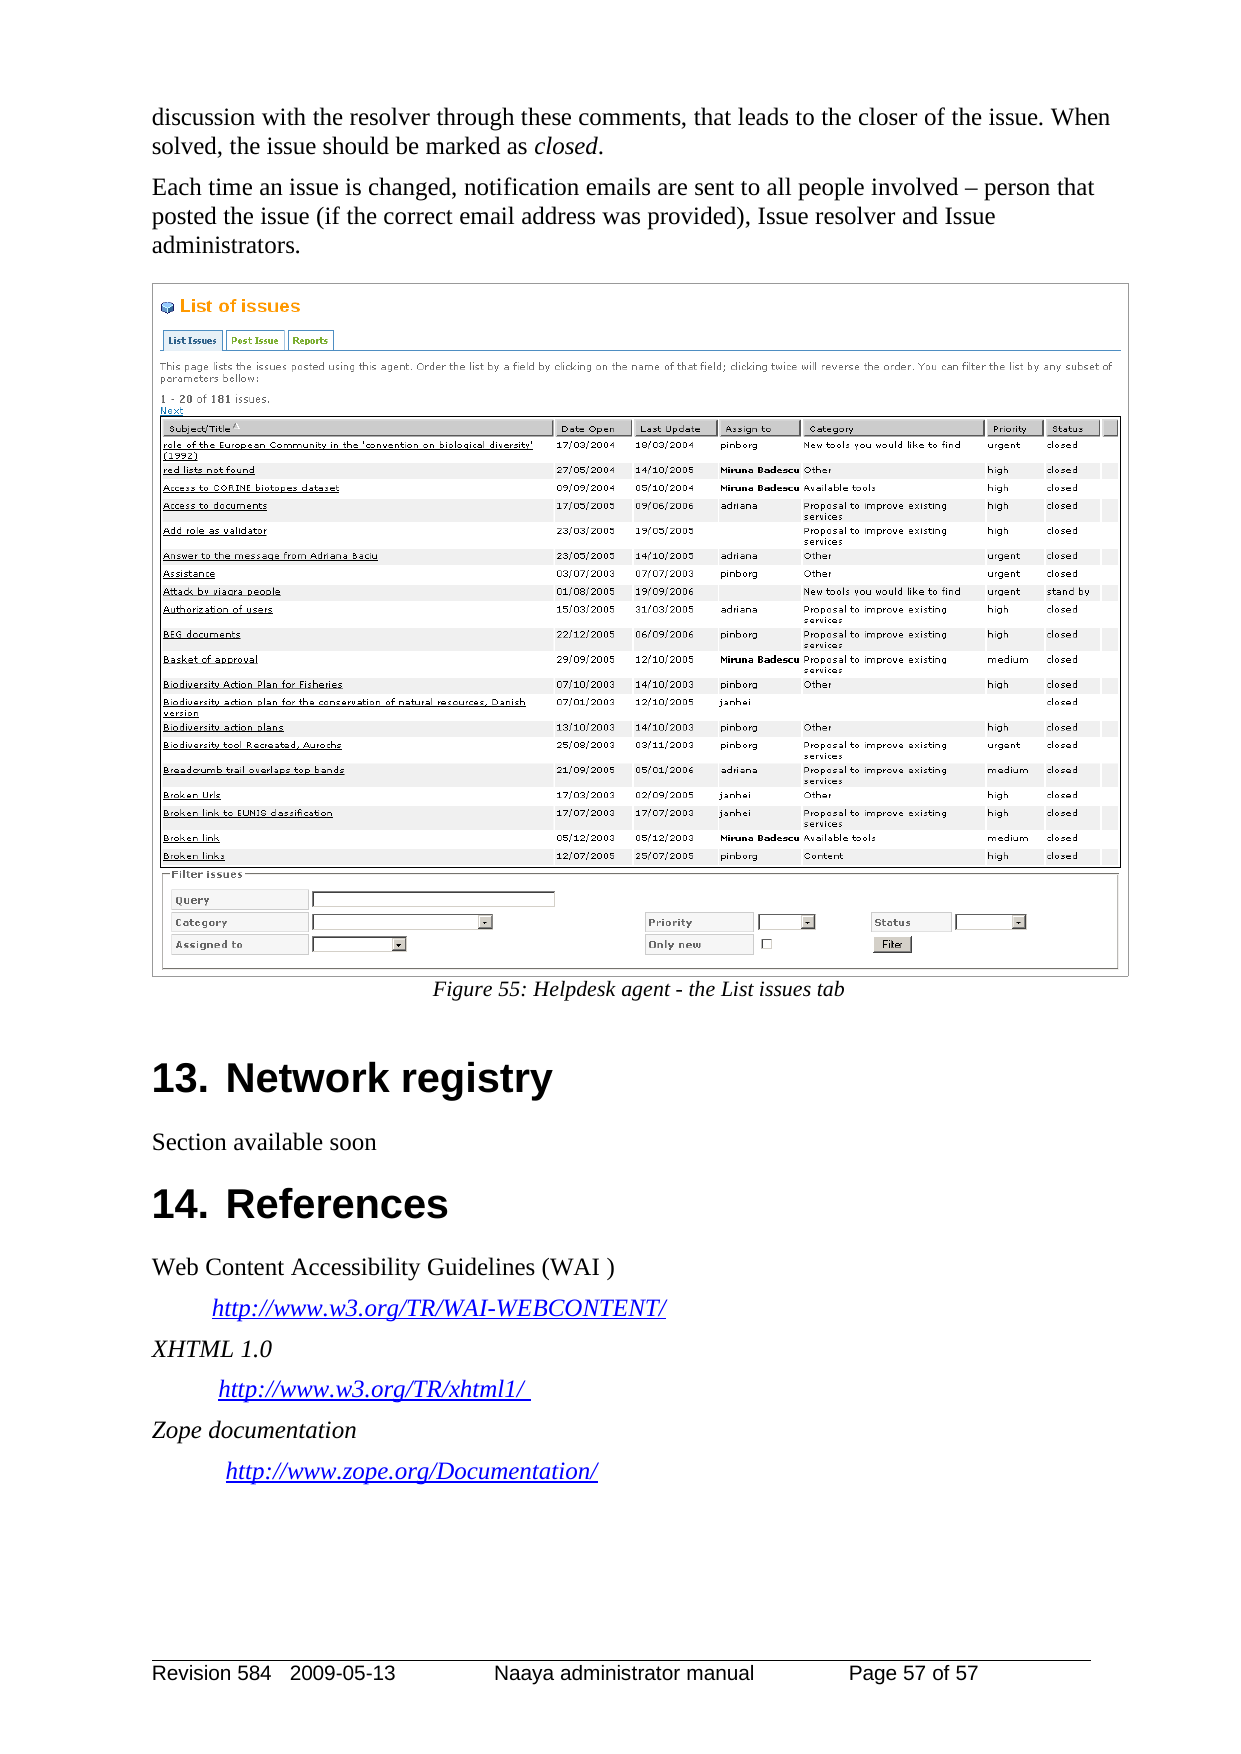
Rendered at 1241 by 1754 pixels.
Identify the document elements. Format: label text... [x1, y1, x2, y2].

subtitle Network registry [151, 1054, 1128, 1102]
text http://www.w3.org/TR/WAI-WEBCONTENT/ [212, 1293, 1128, 1322]
text Figure 55: Helpdesk agent - the List issues tab [152, 977, 1128, 1001]
text http://www.zope.org/Documentation/ [152, 1456, 1128, 1485]
text discussion with the resolver through these comments, that leads to the closer of the issue. When solved, the issue should be marked as closed. [152, 102, 1128, 160]
text Each time an issue is changed, notification emails are sent to all people involved – person that posted the issue (if the correct email address was provided), Issue resolver and Issue administrators. [152, 171, 1128, 259]
text http://www.w3.org/TR/xhtml1/ [212, 1374, 1128, 1403]
picture [155, 286, 1126, 973]
text Section available soon [152, 1127, 1128, 1156]
text [153, 284, 1128, 976]
subtitle References [151, 1179, 1128, 1227]
text Web Content Accessibility Guidelines (WAI ) [152, 1252, 1128, 1281]
text XHTML 1.0 [152, 1333, 1128, 1363]
text Zope documentation [152, 1415, 1128, 1444]
